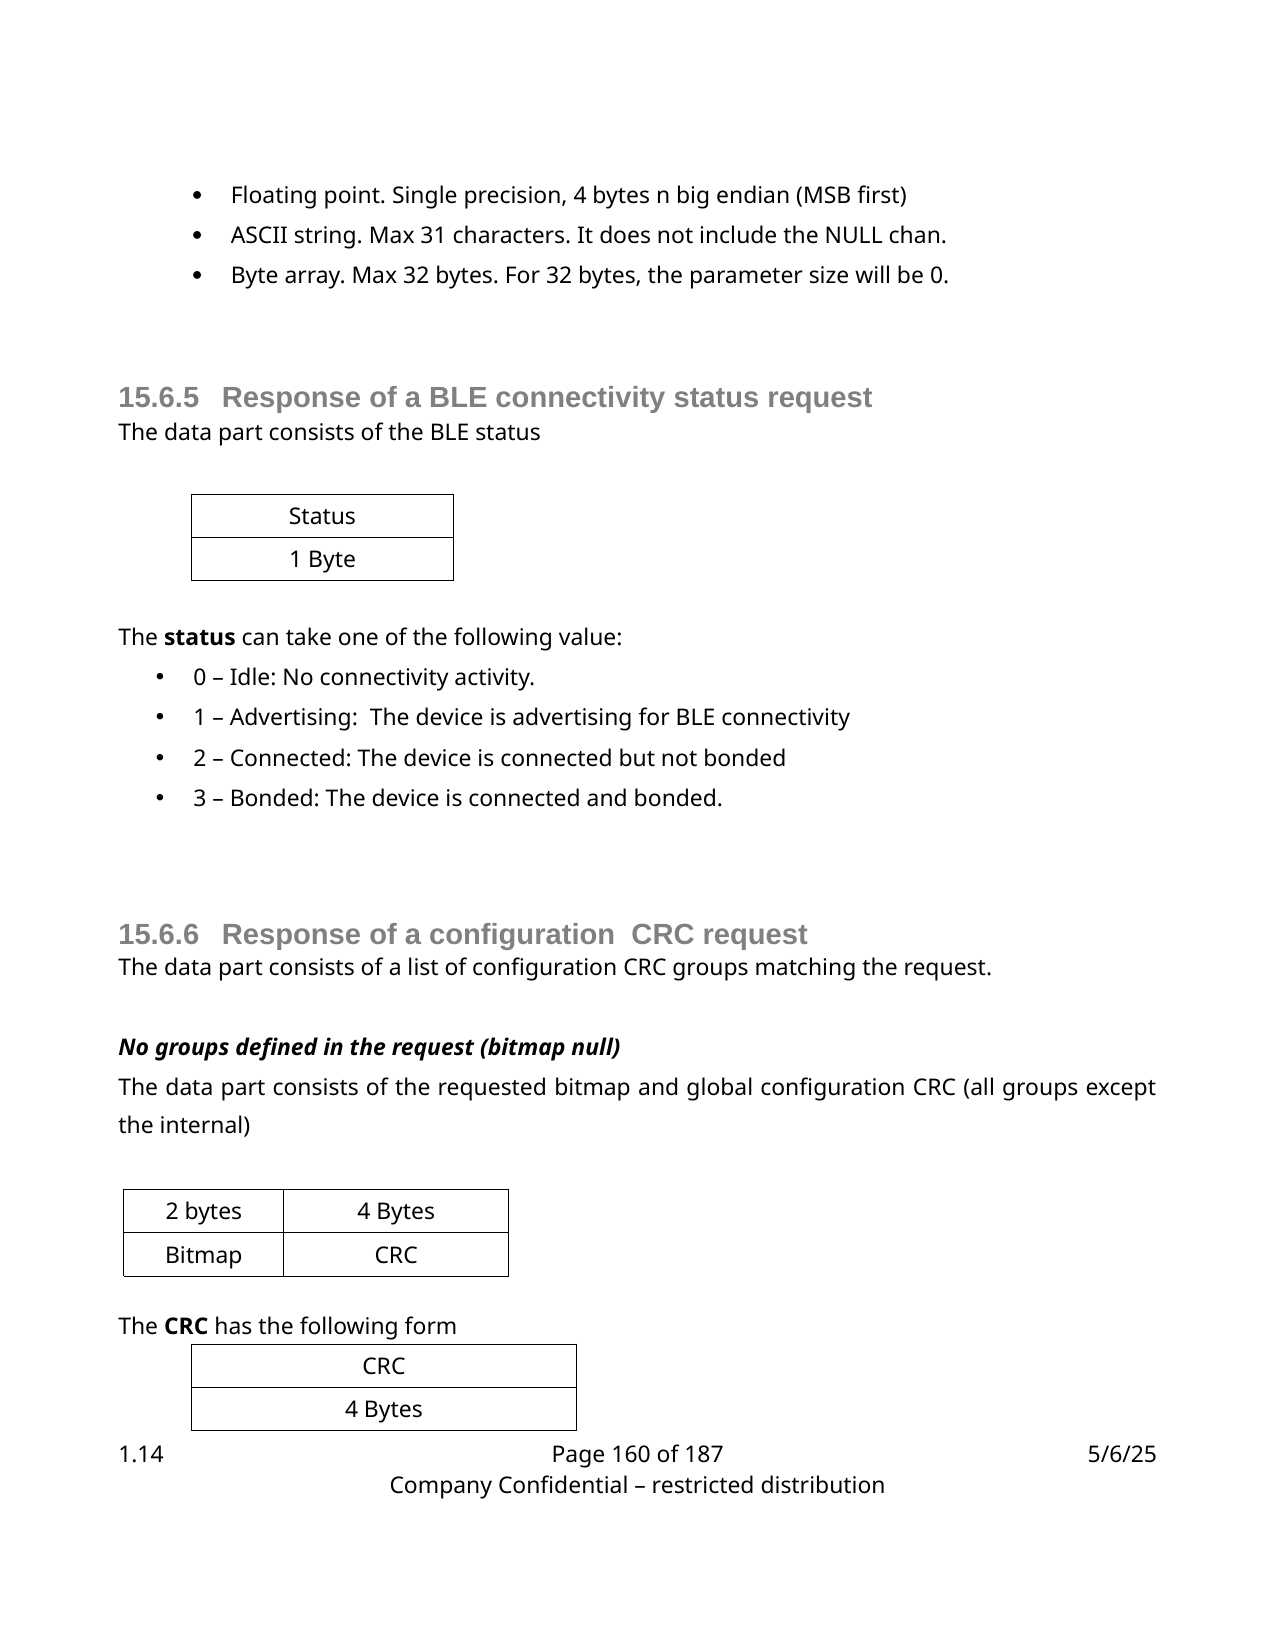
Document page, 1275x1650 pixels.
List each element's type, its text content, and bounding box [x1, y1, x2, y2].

text The CRC has the following form [118, 1310, 1157, 1341]
subtitle Response of a BLE connectivity status request [118, 380, 1157, 413]
table_header Status [192, 495, 453, 537]
text The data part consists of the requested bitmap and global configuration CRC (all groups except the internal) [118, 1071, 1157, 1140]
list Floating point. Single precision, 4 bytes n big endian (MSB first) [193, 179, 1157, 210]
table_header 4 Bytes [284, 1190, 508, 1232]
list 2 – Connected: The device is connected but not bonded [156, 742, 1157, 773]
list ASCII string. Max 31 characters. It does not include the NULL chan. [193, 219, 1157, 250]
list 0 – Idle: No connectivity activity. [156, 661, 1157, 692]
table_header CRC [192, 1345, 576, 1387]
table_header 2 bytes [124, 1190, 283, 1232]
table_cell Bitmap [124, 1233, 283, 1276]
text The data part consists of the BLE status [118, 416, 1157, 447]
list Byte array. Max 32 bytes. For 32 bytes, the parameter size will be 0. [193, 259, 1157, 290]
text The data part consists of a list of configuration CRC groups matching the request. [118, 951, 1157, 982]
list 1 – Advertising: The device is advertising for BLE connectivity [156, 701, 1157, 733]
table_cell 1 Byte [192, 538, 453, 580]
subtitle Response of a configuration CRC request [118, 917, 1157, 951]
text The status can take one of the following value: [118, 621, 1157, 652]
text No groups defined in the request (bitmap null) [118, 1031, 1157, 1062]
table_cell 4 Bytes [192, 1388, 576, 1430]
table_cell CRC [284, 1233, 508, 1276]
list 3 – Bonded: The device is connected and bonded. [156, 782, 1157, 813]
